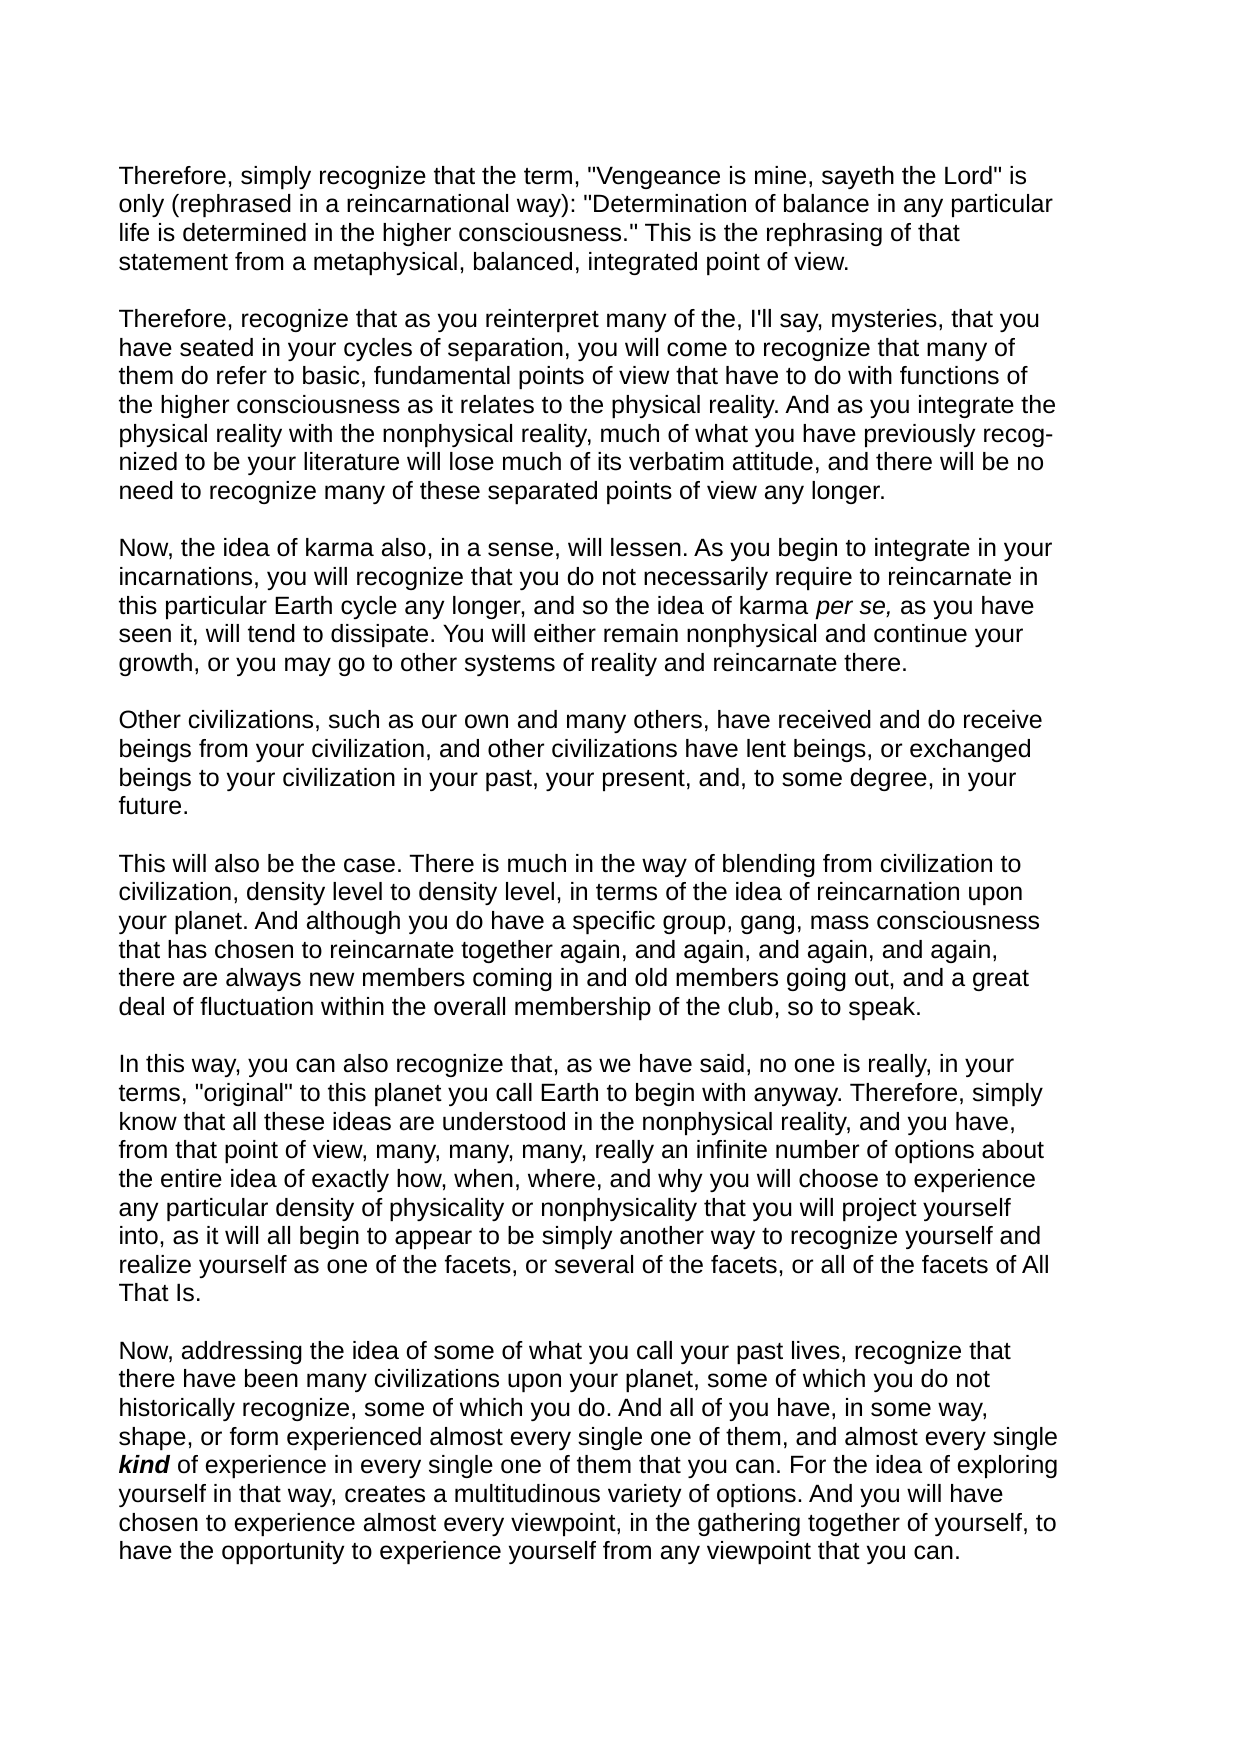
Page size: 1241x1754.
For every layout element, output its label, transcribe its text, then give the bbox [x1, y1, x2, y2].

text only (rephrased in a reincarnational way): "Determination of balance in any particular [118, 190, 1240, 218]
text Other civilizations, such as our own and many others, have received and do receive [118, 706, 1240, 734]
text In this way, you can also recognize that, as we have said, no one is really, in your [118, 1050, 1240, 1078]
text yourself in that way, creates a multitudinous variety of options. And you will have [118, 1479, 1240, 1508]
text there are always new members coming in and old members going out, and a great [118, 964, 1240, 992]
text growth, or you may go to other systems of reality and reincarnate there. [118, 648, 1240, 677]
text the higher consciousness as it relates to the physical reality. And as you integrate the [118, 391, 1240, 419]
text Now, addressing the idea of some of what you call your past lives, recognize that [118, 1336, 1240, 1365]
text there have been many civilizations upon your planet, some of which you do not [118, 1365, 1240, 1394]
text need to recognize many of these separated points of view any longer. [118, 476, 1240, 505]
text statement from a metaphysical, balanced, integrated point of view. [118, 247, 1240, 276]
text historically recognize, some of which you do. And all of you have, in some way, [118, 1394, 1240, 1422]
text from that point of view, many, many, many, really an infinite number of options about [118, 1136, 1240, 1164]
text nized to be your literature will lose much of its verbatim attitude, and there will be no [118, 448, 1240, 476]
text physical reality with the nonphysical reality, much of what you have previously recog- [118, 419, 1240, 448]
text This will also be the case. There is much in the way of blending from civilization to [118, 849, 1240, 878]
text this particular Earth cycle any longer, and so the idea of karma per se, as you have [118, 591, 1240, 620]
text realize yourself as one of the facets, or several of the facets, or all of the facets of All [118, 1250, 1240, 1279]
text kind of experience in every single one of them that you can. For the idea of exploring [118, 1451, 1240, 1479]
text future. [118, 792, 1240, 820]
text know that all these ideas are understood in the nonphysical reality, and you have, [118, 1107, 1240, 1136]
text that has chosen to reincarnate together again, and again, and again, and again, [118, 935, 1240, 964]
text have seated in your cycles of separation, you will come to recognize that many of [118, 333, 1240, 362]
text life is determined in the higher consciousness." This is the rephrasing of that [118, 218, 1240, 247]
text seen it, will tend to dissipate. You will either remain nonphysical and continue your [118, 620, 1240, 648]
text Therefore, simply recognize that the term, "Vengeance is mine, sayeth the Lord" is [118, 161, 1240, 190]
text deal of fluctuation within the overall membership of the club, so to speak. [118, 992, 1240, 1021]
text beings to your civilization in your past, your present, and, to some degree, in your [118, 763, 1240, 792]
text any particular density of physicality or nonphysicality that you will project yourself [118, 1193, 1240, 1222]
text civilization, density level to density level, in terms of the idea of reincarnation upon [118, 878, 1240, 906]
text Therefore, recognize that as you reinterpret many of the, I'll say, mysteries, that you [118, 304, 1240, 333]
text shape, or form experienced almost every single one of them, and almost every single [118, 1422, 1240, 1451]
text them do refer to basic, fundamental points of view that have to do with functions of [118, 362, 1240, 391]
text chosen to experience almost every viewpoint, in the gathering together of yourself, to [118, 1508, 1240, 1537]
text beings from your civilization, and other civilizations have lent beings, or exchanged [118, 734, 1240, 763]
text incarnations, you will recognize that you do not necessarily require to reincarnate in [118, 562, 1240, 591]
text your planet. And although you do have a specific group, gang, mass consciousness [118, 906, 1240, 935]
text the entire idea of exactly how, when, where, and why you will choose to experience [118, 1164, 1240, 1193]
text into, as it will all begin to appear to be simply another way to recognize yourself and [118, 1222, 1240, 1250]
text Now, the idea of karma also, in a sense, will lessen. As you begin to integrate in your [118, 534, 1240, 562]
text terms, "original" to this planet you call Earth to begin with anyway. Therefore, simply [118, 1078, 1240, 1107]
text have the opportunity to experience yourself from any viewpoint that you can. [118, 1537, 1240, 1566]
text That Is. [118, 1279, 1240, 1308]
